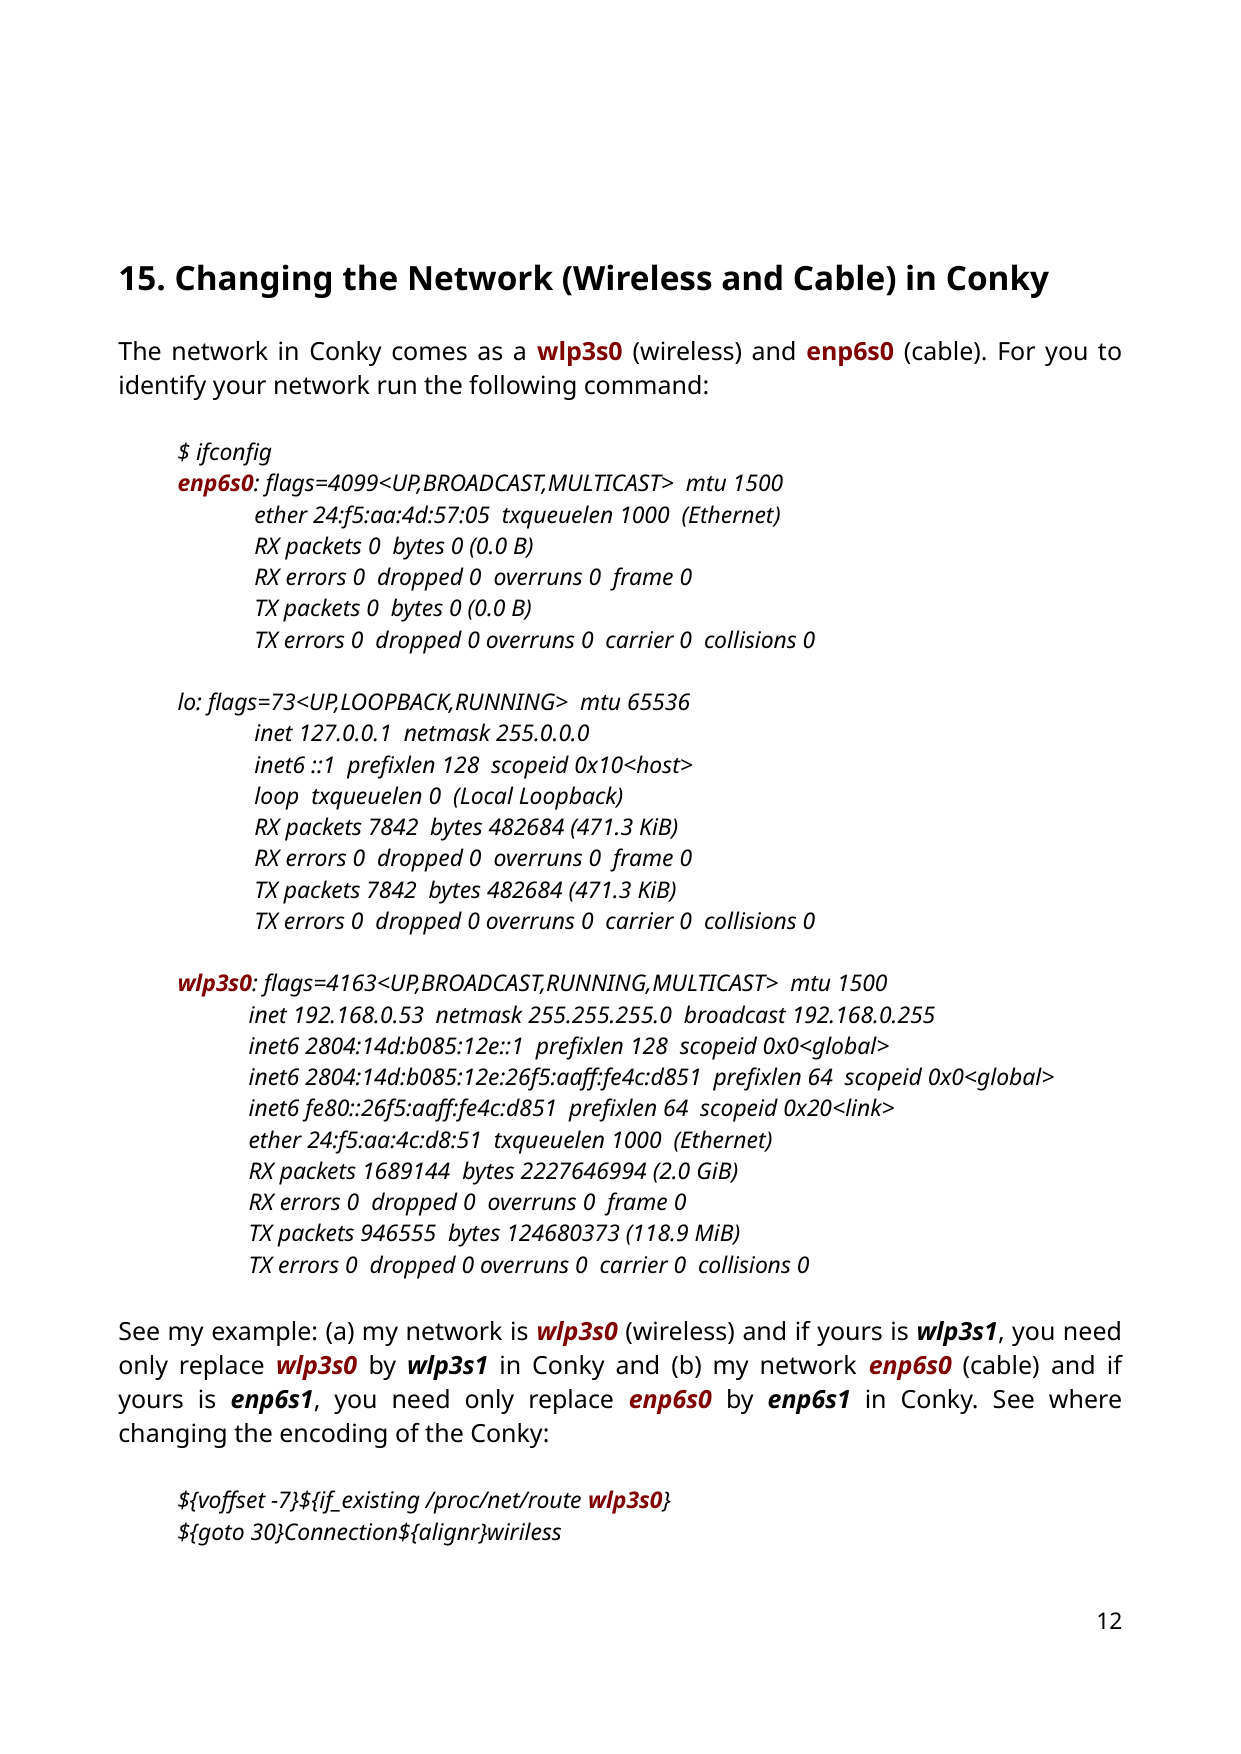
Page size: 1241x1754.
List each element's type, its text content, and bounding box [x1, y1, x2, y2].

text RX packets 0 bytes 0 (0.0 B) [207, 530, 1122, 561]
text lo: flags=73<UP,LOOPBACK,RUNNING> mtu 65536 [177, 686, 1122, 717]
text inet6 fe80::26f5:aaff:fe4c:d851 prefixlen 64 scopeid 0x20<link> [201, 1092, 1122, 1123]
text TX errors 0 dropped 0 overruns 0 carrier 0 collisions 0 [207, 905, 1122, 936]
text See my example: (a) my network is wlp3s0 (wireless) and if yours is wlp3s1, you need only replace wlp3s0 by wlp3s1 in Conky and (b) my network enp6s0 (cable) and if yours is enp6s1, you need only replace enp6s0 by enp6s1 in Conky. See where changing the encoding of the Conky: [118, 1280, 1122, 1450]
text RX packets 1689144 bytes 2227646994 (2.0 GiB) [201, 1155, 1122, 1186]
text RX errors 0 dropped 0 overruns 0 frame 0 [201, 1186, 1122, 1217]
text ether 24:f5:aa:4d:57:05 txqueuelen 1000 (Ethernet) [207, 498, 1122, 530]
text inet6 2804:14d:b085:12e::1 prefixlen 128 scopeid 0x0<global> [201, 1030, 1122, 1061]
text RX errors 0 dropped 0 overruns 0 frame 0 [207, 561, 1122, 592]
text The network in Conky comes as a wlp3s0 (wireless) and enp6s0 (cable). For you to identify your network run the following command: [118, 334, 1122, 402]
text loop txqueuelen 0 (Local Loopback) [207, 780, 1122, 811]
text RX packets 7842 bytes 482684 (471.3 KiB) [207, 811, 1122, 842]
text ${goto 30}Connection${alignr}wiriless [177, 1515, 1122, 1547]
text $ ifconfig [177, 436, 1122, 467]
text inet6 2804:14d:b085:12e:26f5:aaff:fe4c:d851 prefixlen 64 scopeid 0x0<global> [201, 1061, 1122, 1092]
text inet 127.0.0.1 netmask 255.0.0.0 [207, 717, 1122, 748]
text inet 192.168.0.53 netmask 255.255.255.0 broadcast 192.168.0.255 [201, 998, 1122, 1030]
text TX errors 0 dropped 0 overruns 0 carrier 0 collisions 0 [207, 623, 1122, 655]
text ${voffset -7}${if_existing /proc/net/route wlp3s0} [177, 1484, 1122, 1515]
subtitle 15. Changing the Network (Wireless and Cable) in Conky [118, 254, 1122, 300]
text TX errors 0 dropped 0 overruns 0 carrier 0 collisions 0 [201, 1248, 1122, 1280]
text TX packets 7842 bytes 482684 (471.3 KiB) [207, 873, 1122, 905]
text wlp3s0: flags=4163<UP,BROADCAST,RUNNING,MULTICAST> mtu 1500 [177, 967, 1122, 998]
text TX packets 946555 bytes 124680373 (118.9 MiB) [201, 1217, 1122, 1248]
text RX errors 0 dropped 0 overruns 0 frame 0 [207, 842, 1122, 873]
text TX packets 0 bytes 0 (0.0 B) [207, 592, 1122, 623]
text enp6s0: flags=4099<UP,BROADCAST,MULTICAST> mtu 1500 [177, 467, 1122, 498]
text inet6 ::1 prefixlen 128 scopeid 0x10<host> [207, 748, 1122, 780]
text ether 24:f5:aa:4c:d8:51 txqueuelen 1000 (Ethernet) [201, 1123, 1122, 1155]
